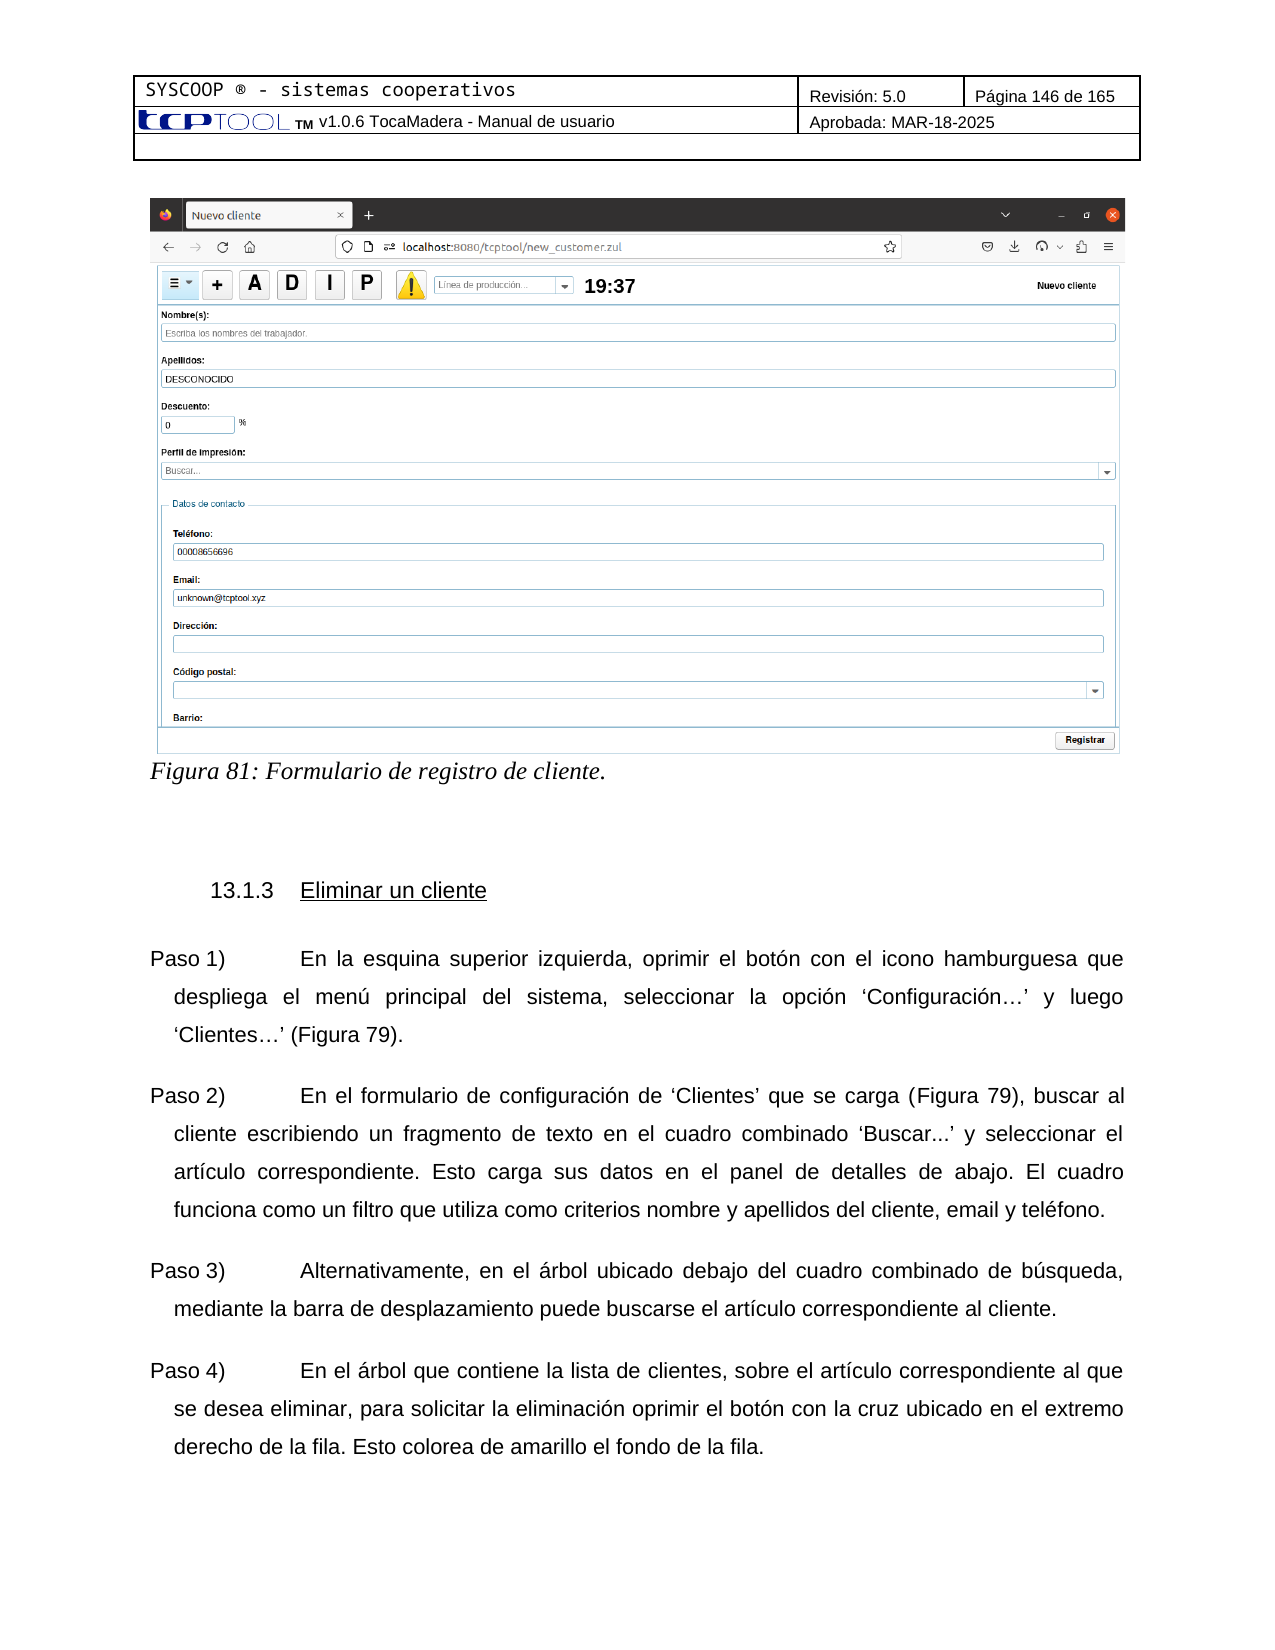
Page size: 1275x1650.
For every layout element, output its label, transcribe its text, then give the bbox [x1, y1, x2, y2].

list En la esquina superior izquierda, oprimir el botón con el icono hamburguesa que despliega el menú principal del sistema, seleccionar la opción ‘Configuración…’ y luego ‘Clientes…’ (Figura 79). [150, 946, 1125, 1047]
picture [138, 110, 290, 130]
list Alternativamente, en el árbol ubicado debajo del cuadro combinado de búsqueda, mediante la barra de desplazamiento puede buscarse el artículo correspondiente al cliente. [150, 1258, 1125, 1321]
list En el formulario de configuración de ‘Clientes’ que se carga (Figura 79), buscar al cliente escribiendo un fragmento de texto en el cuadro combinado ‘Buscar...’ y seleccionar el artículo correspondiente. Esto carga sus datos en el panel de detalles de abajo. El cuadro funciona como un filtro que utiliza como criterios nombre y apellidos del cliente, email y teléfono. [150, 1083, 1125, 1222]
picture [150, 198, 1125, 757]
list En el árbol que contiene la lista de clientes, sobre el artículo correspondiente al que se desea eliminar, para solicitar la eliminación oprimir el botón con la cruz ubicado en el extremo derecho de la fila. Esto colorea de amarillo el fondo de la fila. [150, 1358, 1125, 1459]
text Figura 81: Formulario de registro de cliente. [150, 757, 1125, 785]
subtitle Eliminar un cliente [210, 877, 1125, 904]
